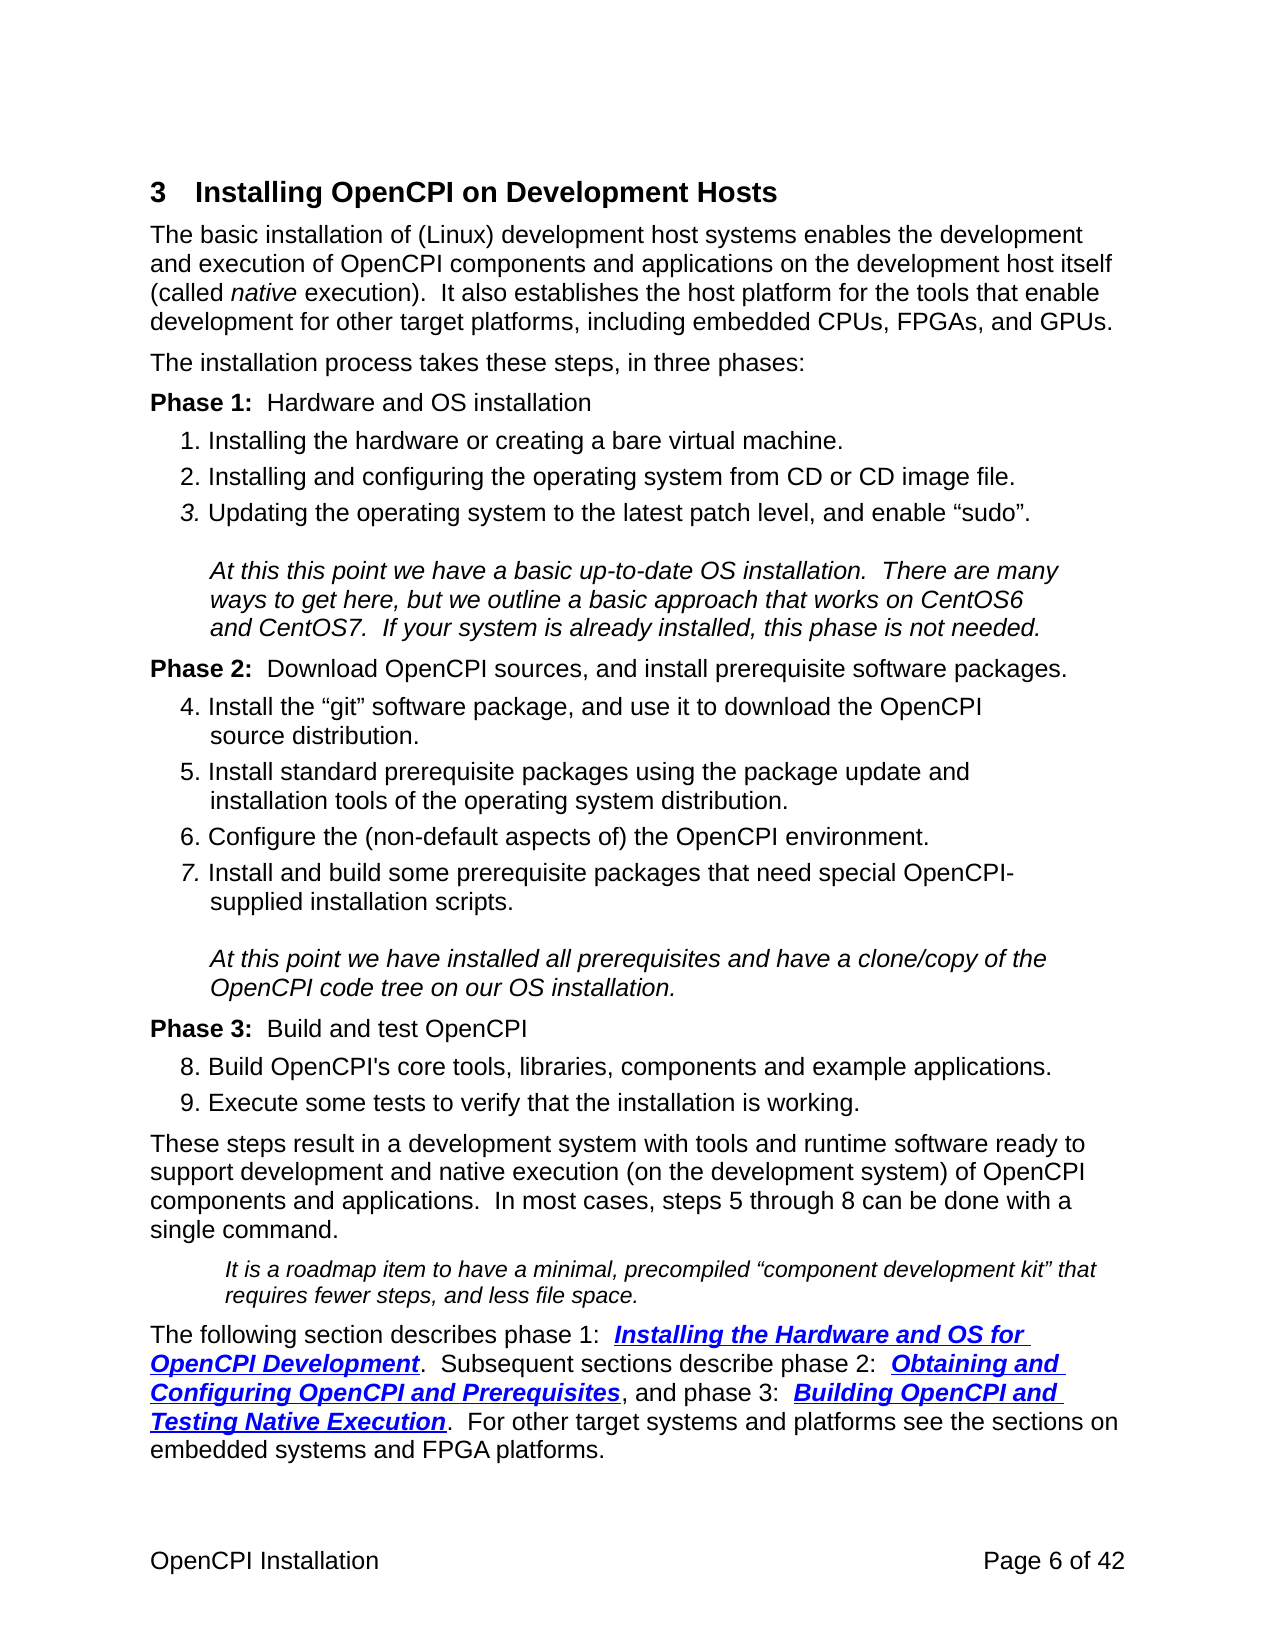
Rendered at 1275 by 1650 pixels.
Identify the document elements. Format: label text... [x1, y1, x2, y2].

list Installing and configuring the operating system from CD or CD image file. [180, 462, 1065, 491]
text These steps result in a development system with tools and runtime software ready to support development and native execution (on the development system) of OpenCPI components and applications. In most cases, steps 5 through 8 can be done with a single command. [150, 1128, 1125, 1243]
text Phase 2: Download OpenCPI sources, and install prerequisite software packages. [150, 654, 1125, 683]
text Phase 3: Build and test OpenCPI [150, 1014, 1125, 1043]
subtitle Installing OpenCPI on Development Hosts [150, 175, 1125, 208]
text It is a roadmap item to have a minimal, precompiled “component development kit” that requires fewer steps, and less file space. [225, 1256, 1125, 1308]
list Configure the (non-default aspects of) the OpenCPI environment. [180, 822, 1065, 851]
list Build OpenCPI's core tools, libraries, components and example applications. [180, 1052, 1065, 1080]
list Execute some tests to verify that the installation is working. [180, 1088, 1065, 1117]
text The basic installation of (Linux) development host systems enables the development and execution of OpenCPI components and applications on the development host itself (called native execution). It also establishes the host platform for the tools that enable development for other target platforms, including embedded CPUs, FPGAs, and GPUs. [150, 221, 1125, 336]
text The following section describes phase 1: Installing the Hardware and OS for OpenCPI Development. Subsequent sections describe phase 2: Obtaining and Configuring OpenCPI and Prerequisites, and phase 3: Building OpenCPI and Testing Native Execution. For other target systems and platforms see the sections on embedded systems and FPGA platforms. [150, 1320, 1125, 1464]
list Install standard prerequisite packages using the package update and installation tools of the operating system distribution. [180, 757, 1065, 814]
text Phase 1: Hardware and OS installation [150, 388, 1125, 417]
text The installation process takes these steps, in three phases: [150, 347, 1125, 376]
list Install and build some prerequisite packages that need special OpenCPI-supplied installation scripts. At this point we have installed all prerequisites and have a clone/copy of the OpenCPI code tree on our OS installation. [180, 858, 1065, 1002]
list Installing the hardware or creating a bare virtual machine. [180, 426, 1065, 455]
list Install the “git” software package, and use it to download the OpenCPI source distribution. [180, 692, 1065, 749]
list Updating the operating system to the latest patch level, and enable “sudo”. At this this point we have a basic up-to-date OS installation. There are many ways to get here, but we outline a basic approach that works on CentOS6 and CentOS7. If your system is already installed, this phase is not needed. [180, 498, 1065, 642]
